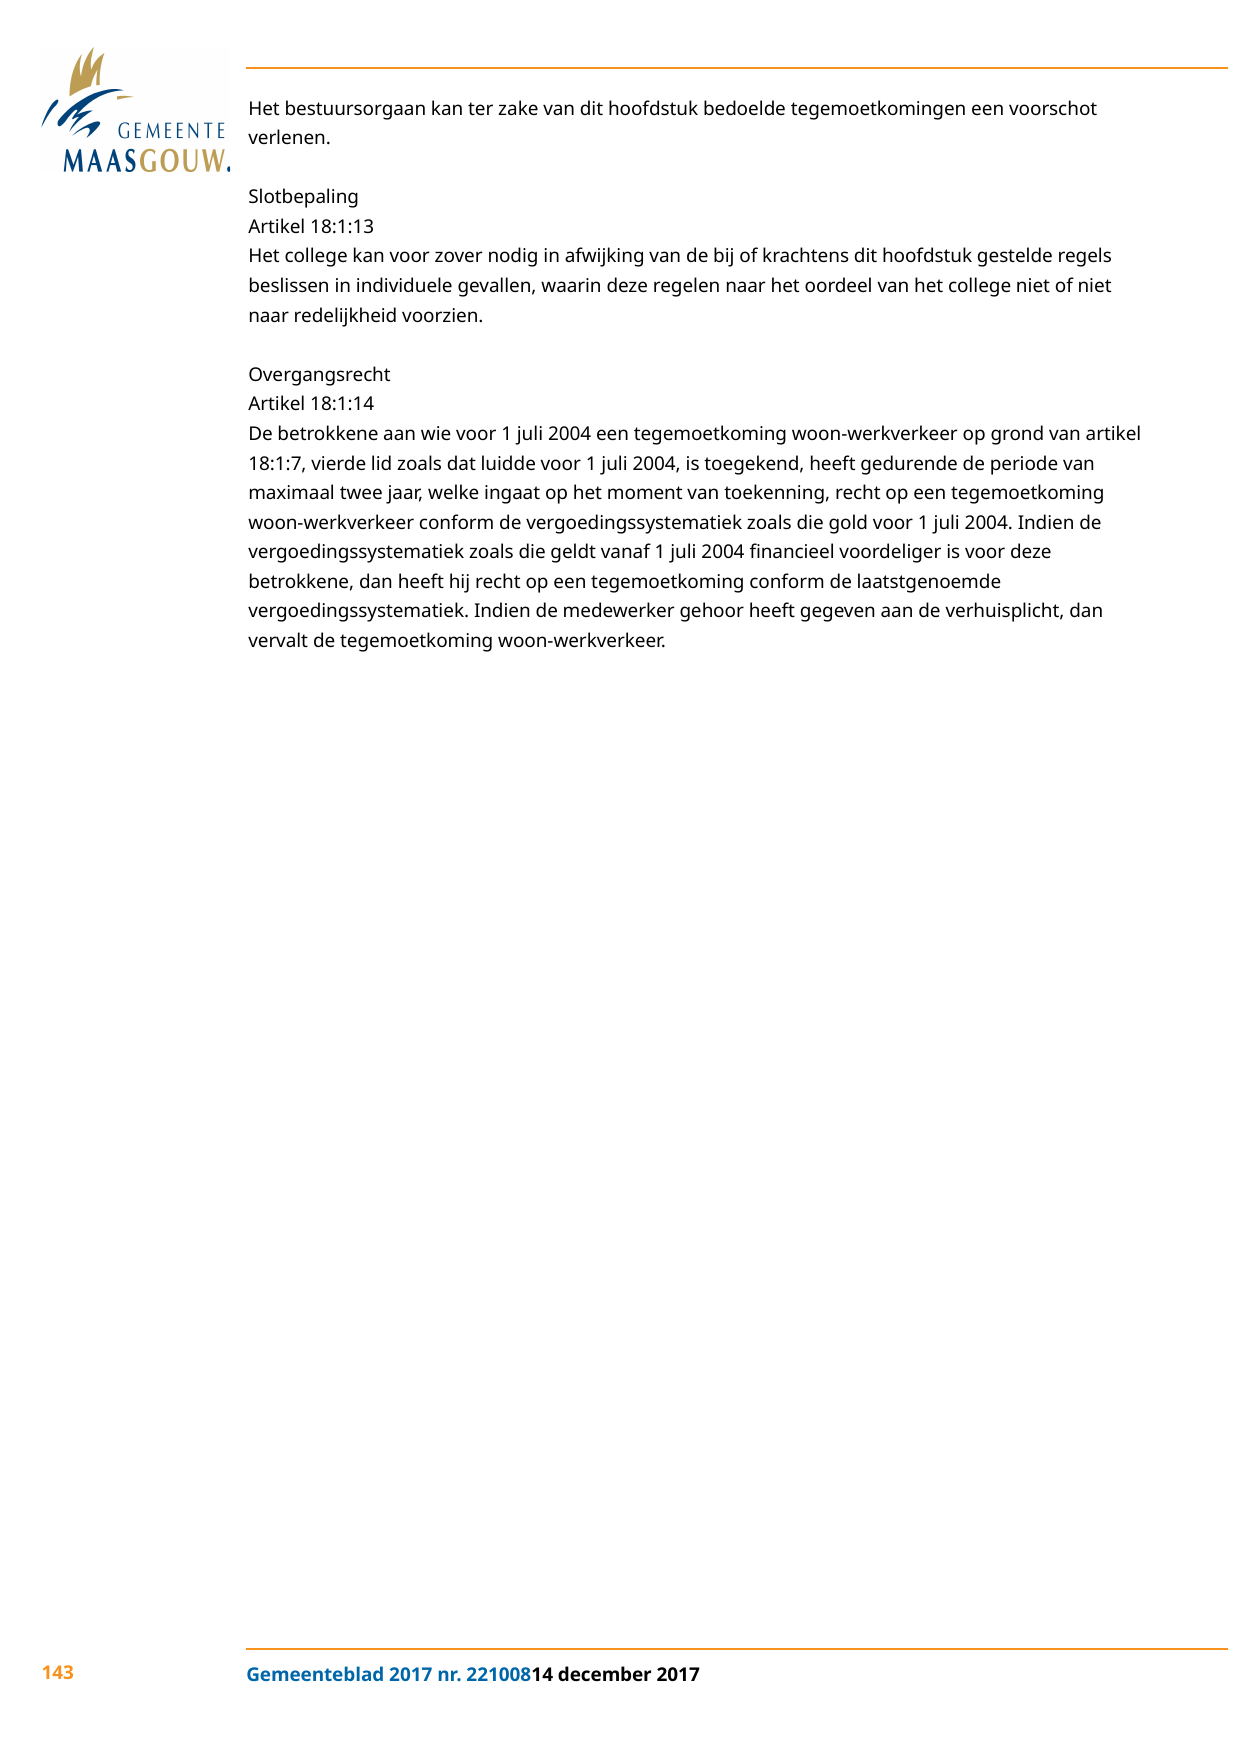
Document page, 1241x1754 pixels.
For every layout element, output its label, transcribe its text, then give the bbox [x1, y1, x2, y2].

text Slotbepaling [248, 183, 1152, 209]
text Artikel 18:1:13 [248, 213, 1152, 239]
text Artikel 18:1:14 [248, 391, 1152, 416]
text De betrokkene aan wie voor 1 juli 2004 een tegemoetkoming woon-werkverkeer op grond van artikel 18:1:7, vierde lid zoals dat luidde voor 1 juli 2004, is toegekend, heeft gedurende de periode van maximaal twee jaar, welke ingaat op het moment van toekenning, recht op een tegemoetkoming woon-werkverkeer conform de vergoedingssystematiek zoals die gold voor 1 juli 2004. Indien de vergoedingssystematiek zoals die geldt vanaf 1 juli 2004 financieel voordeliger is voor deze betrokkene, dan heeft hij recht op een tegemoetkoming conform de laatstgenoemde vergoedingssystematiek. Indien de medewerker gehoor heeft gegeven aan de verhuisplicht, dan vervalt de tegemoetkoming woon-werkverkeer. [248, 420, 1152, 653]
text Het bestuursorgaan kan ter zake van dit hoofdstuk bedoelde tegemoetkomingen een voorschot verlenen. [248, 95, 1152, 150]
text Overgangsrecht [248, 361, 1152, 387]
picture [41, 47, 231, 172]
text Het college kan voor zover nodig in afwijking van de bij of krachtens dit hoofdstuk gestelde regels beslissen in individuele gevallen, waarin deze regelen naar het oordeel van het college niet of niet naar redelijkheid voorzien. [248, 243, 1152, 328]
